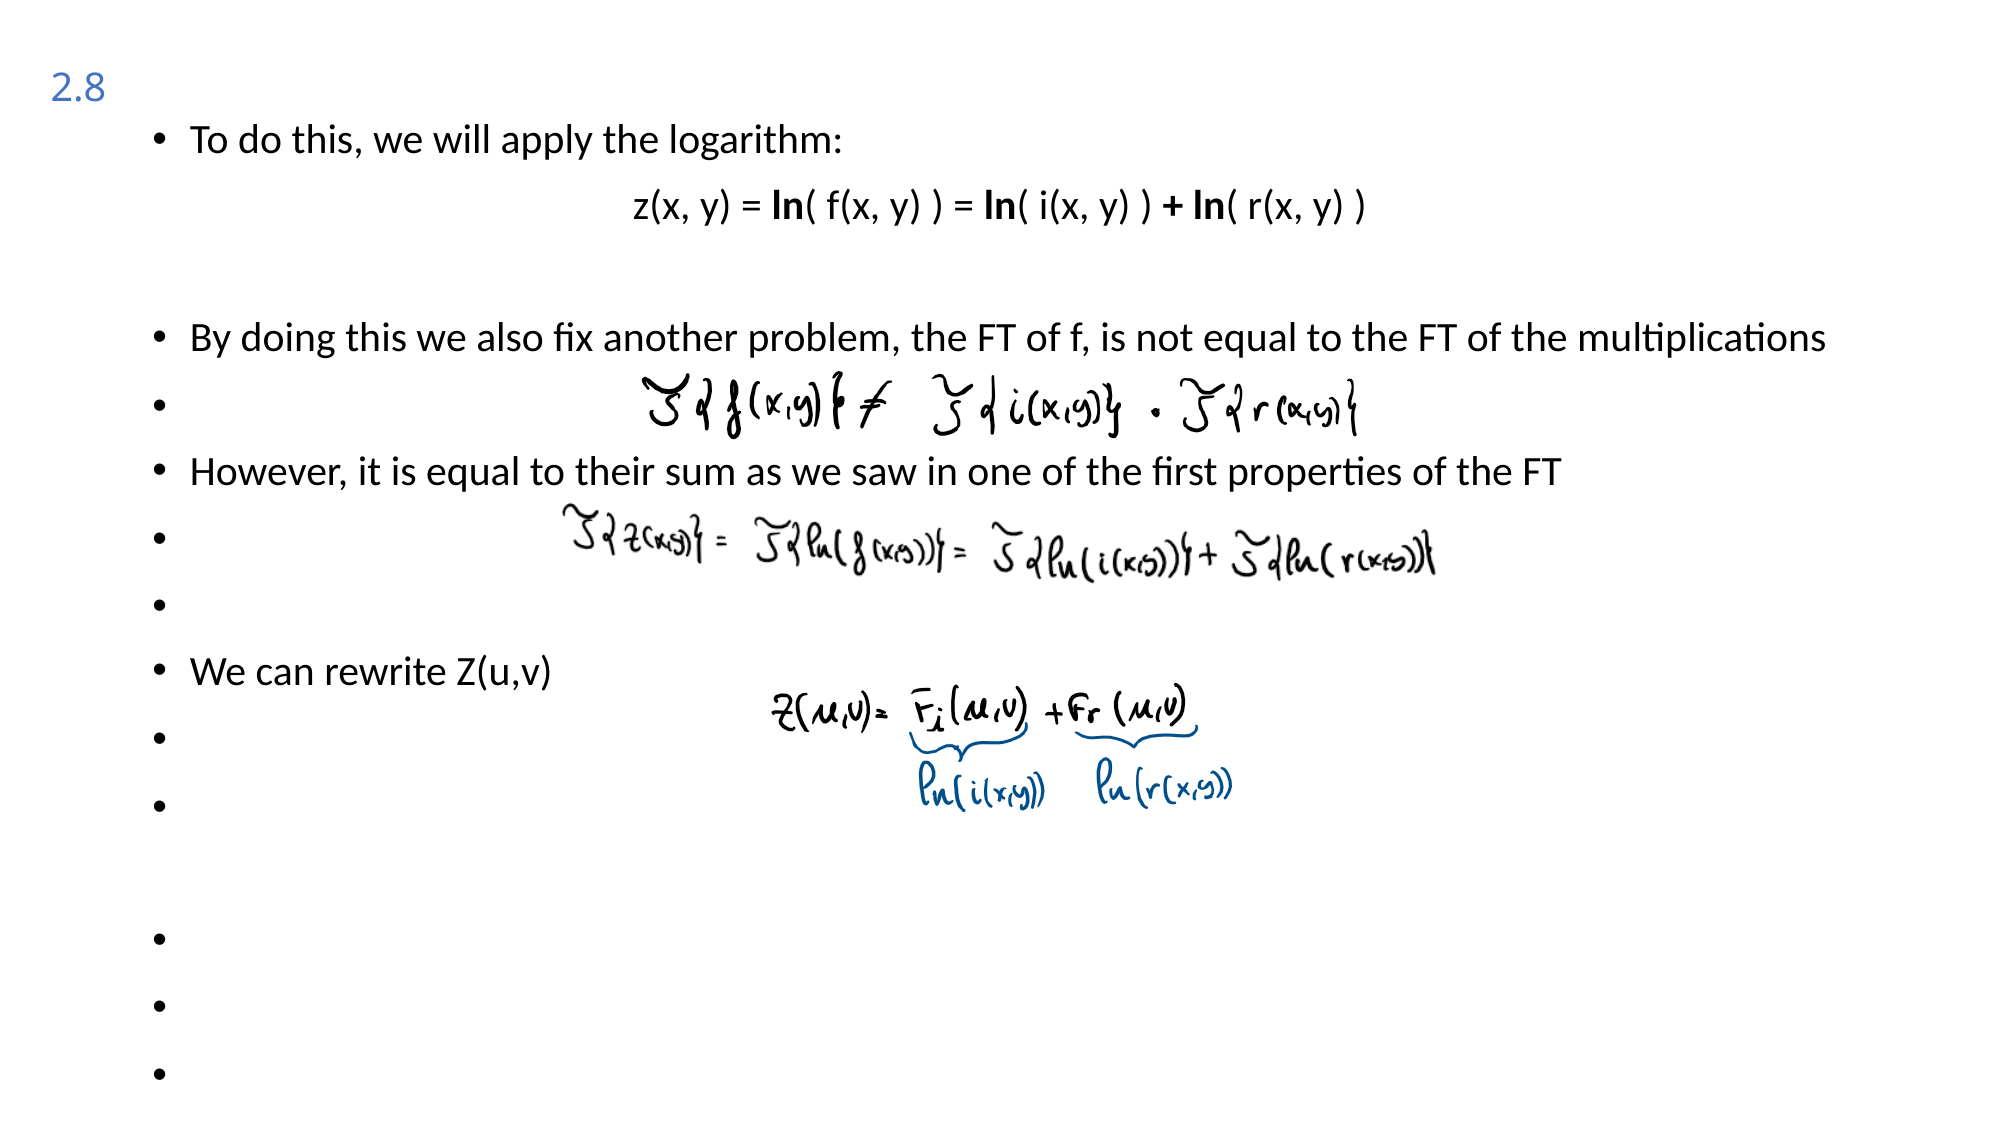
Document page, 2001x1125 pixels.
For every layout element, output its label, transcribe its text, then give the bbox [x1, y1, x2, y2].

picture [763, 675, 1237, 817]
list To do this, we will apply the logarithm: z(x, y) = ln( f(x, y) ) = ln( i(x, y) ) + ln( r(x, y) ) By doing this we also fix another problem, the FT of f, is not equal to the FT of the multiplications However, it is equal to their sum as we saw in one of the first properties of the FT We can rewrite Z(u,v) [137, 110, 1863, 1035]
picture [558, 497, 1442, 591]
text_box 2.8 [35, 46, 129, 131]
picture [632, 363, 1368, 443]
